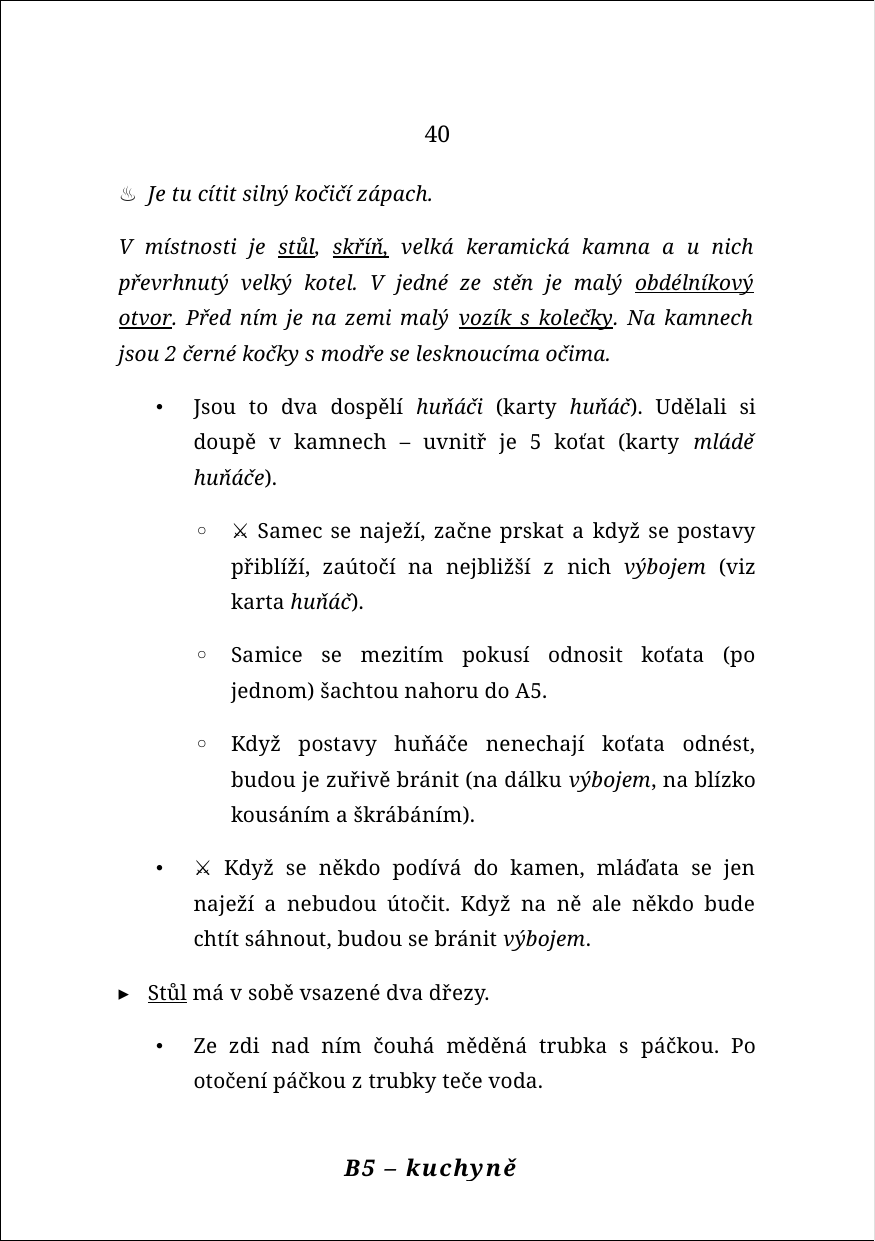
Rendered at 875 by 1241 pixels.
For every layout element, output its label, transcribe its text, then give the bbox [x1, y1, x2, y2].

text ♨ Je tu cítit silný kočičí zápach. [118, 179, 756, 207]
list ⚔ Když se někdo podívá do kamen, mláďata se jen naježí a⁠ nebudou útočit. Když na ně ale někdo bude chtít sáhnout, budou se bránit výbojem. [156, 853, 756, 953]
list Když postavy huňáče nenechají koťata odnést, budou je zuřivě bránit (na dálku výbojem, na blízko kousáním a⁠ škrábáním). [193, 729, 756, 829]
list Samice se mezitím pokusí odnosit koťata (po jednom) šachtou nahoru do A5. [193, 641, 756, 704]
text V⁠ místnosti je stůl, skříň, velká keramická kamna a⁠ u⁠ nich převrhnutý velký kotel. V⁠ jedné ze stěn je malý obdélníkový otvor. Před ním je na zemi malý vozík s⁠ kolečky. Na kamnech jsou 2 černé kočky s⁠ modře se lesknoucíma očima. [118, 232, 756, 367]
list Ze zdi nad ním čouhá měděná trubka s⁠ páčkou. Po otočení páčkou z⁠ trubky teče voda. [156, 1031, 756, 1095]
list ⚔ Samec se naježí, začne prskat a⁠ když se postavy přiblíží, zaútočí na nejbližší z⁠ nich výbojem (viz karta huňáč). [193, 516, 756, 616]
text ▸ Stůl má v⁠ sobě vsazené dva dřezy. [118, 978, 756, 1006]
list Jsou to dva dospělí huňáči (karty huňáč). Udělali si doupě v⁠ kamnech – uvnitř je 5 koťat (karty mládě huňáče). [156, 392, 756, 491]
